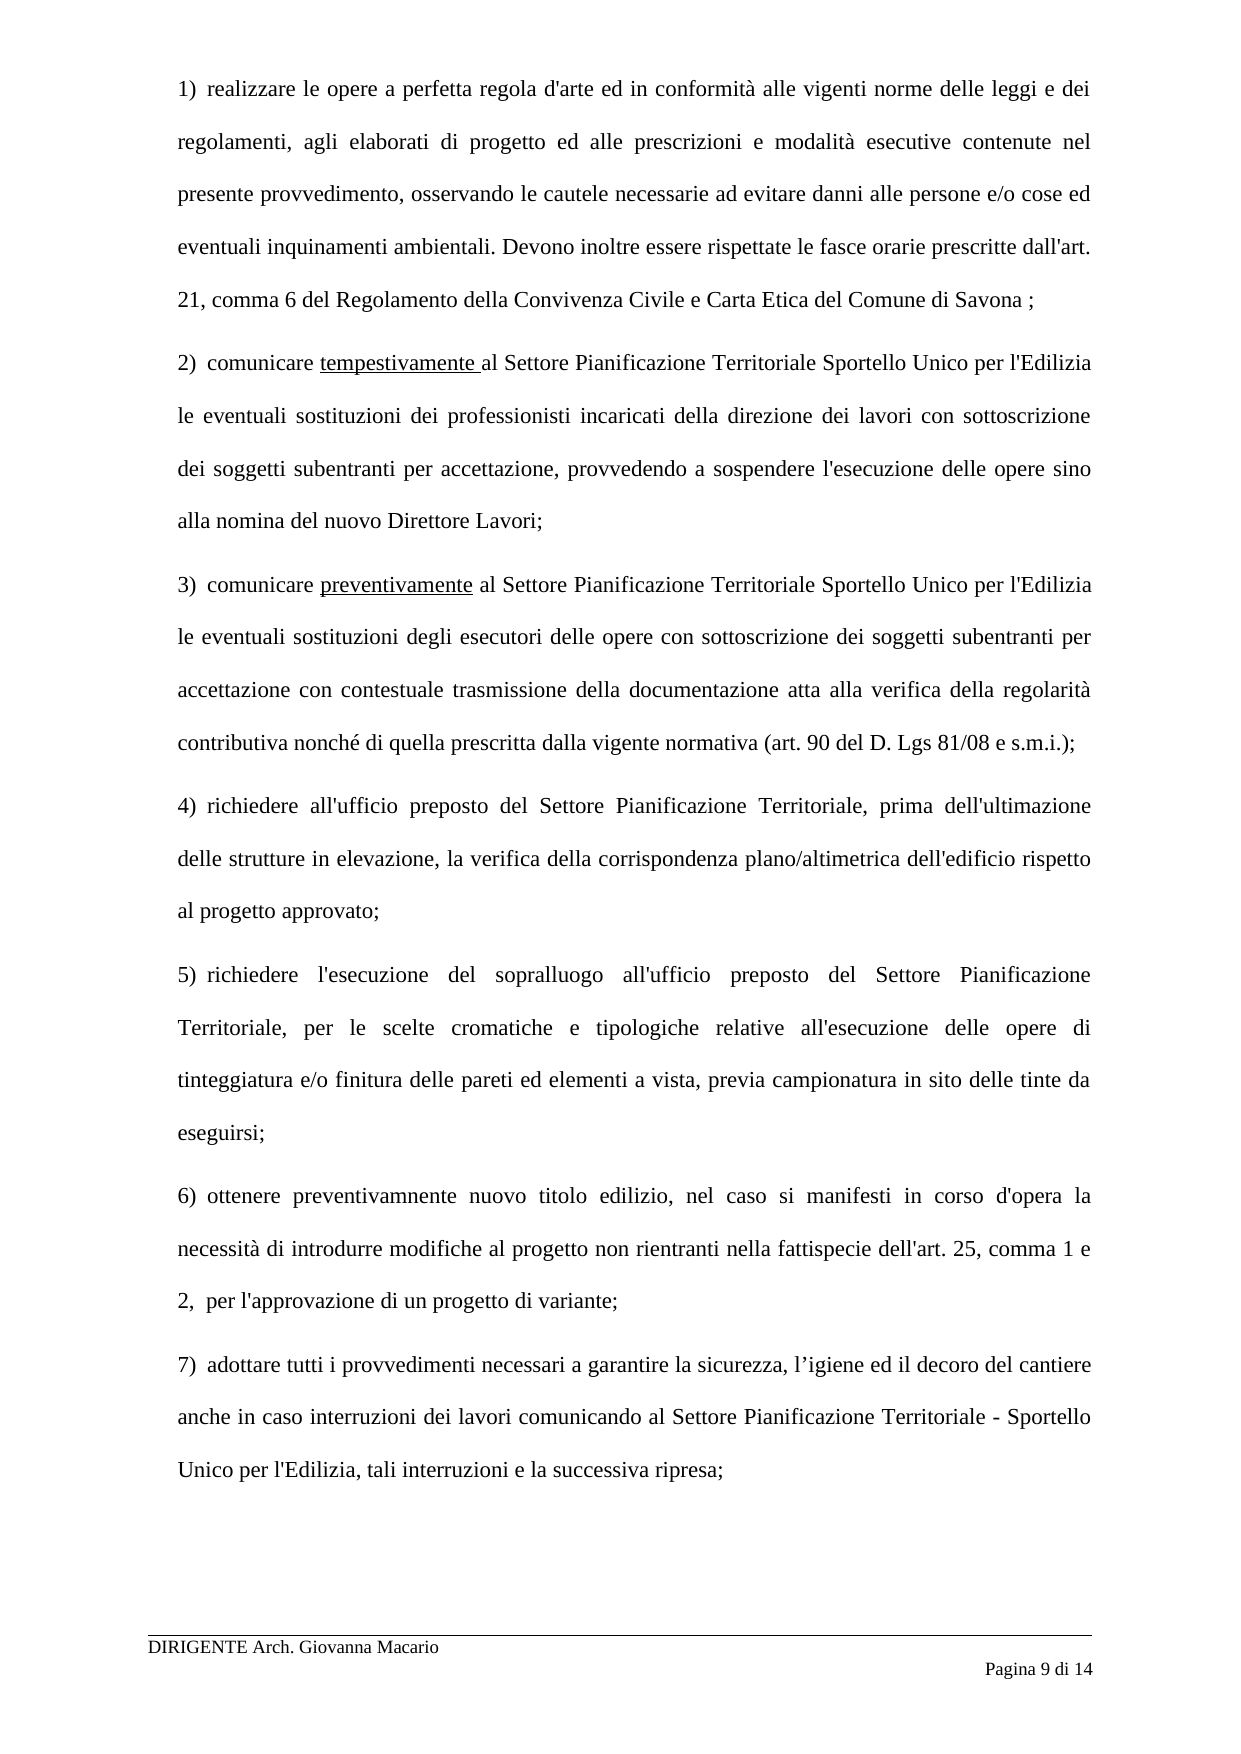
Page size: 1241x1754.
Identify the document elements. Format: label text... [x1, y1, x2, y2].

list comunicare tempestivamente al Settore Pianificazione Territoriale Sportello Unico per l'Edilizia le eventuali sostituzioni dei professionisti incaricati della direzione dei lavori con sottoscrizione dei soggetti subentranti per accettazione, provvedendo a sospendere l'esecuzione delle opere sino alla nomina del nuovo Direttore Lavori; [177, 349, 1092, 534]
list realizzare le opere a perfetta regola d'arte ed in conformità alle vigenti norme delle leggi e dei regolamenti, agli elaborati di progetto ed alle prescrizioni e modalità esecutive contenute nel presente provvedimento, osservando le cautele necessarie ad evitare danni alle persone e/o cose ed eventuali inquinamenti ambientali. Devono inoltre essere rispettate le fasce orarie prescritte dall'art. 21, comma 6 del Regolamento della Convivenza Civile e Carta Etica del Comune di Savona ; [177, 75, 1092, 312]
list adottare tutti i provvedimenti necessari a garantire la sicurezza, l’igiene ed il decoro del cantiere anche in caso interruzioni dei lavori comunicando al Settore Pianificazione Territoriale - Sportello Unico per l'Edilizia, tali interruzioni e la successiva ripresa; [177, 1351, 1092, 1482]
list comunicare preventivamente al Settore Pianificazione Territoriale Sportello Unico per l'Edilizia le eventuali sostituzioni degli esecutori delle opere con sottoscrizione dei soggetti subentranti per accettazione con contestuale trasmissione della documentazione atta alla verifica della regolarità contributiva nonché di quella prescritta dalla vigente normativa (art. 90 del D. Lgs 81/08 e s.m.i.); [177, 571, 1092, 755]
list richiedere all'ufficio preposto del Settore Pianificazione Territoriale, prima dell'ultimazione delle strutture in elevazione, la verifica della corrispondenza plano/altimetrica dell'edificio rispetto al progetto approvato; [177, 792, 1092, 924]
list ottenere preventivamnente nuovo titolo edilizio, nel caso si manifesti in corso d'opera la necessità di introdurre modifiche al progetto non rientranti nella fattispecie dell'art. 25, comma 1 e 2, per l'approvazione di un progetto di variante; [177, 1182, 1092, 1314]
list richiedere l'esecuzione del sopralluogo all'ufficio preposto del Settore Pianificazione Territoriale, per le scelte cromatiche e tipologiche relative all'esecuzione delle opere di tinteggiatura e/o finitura delle pareti ed elementi a vista, previa campionatura in sito delle tinte da eseguirsi; [177, 961, 1092, 1145]
